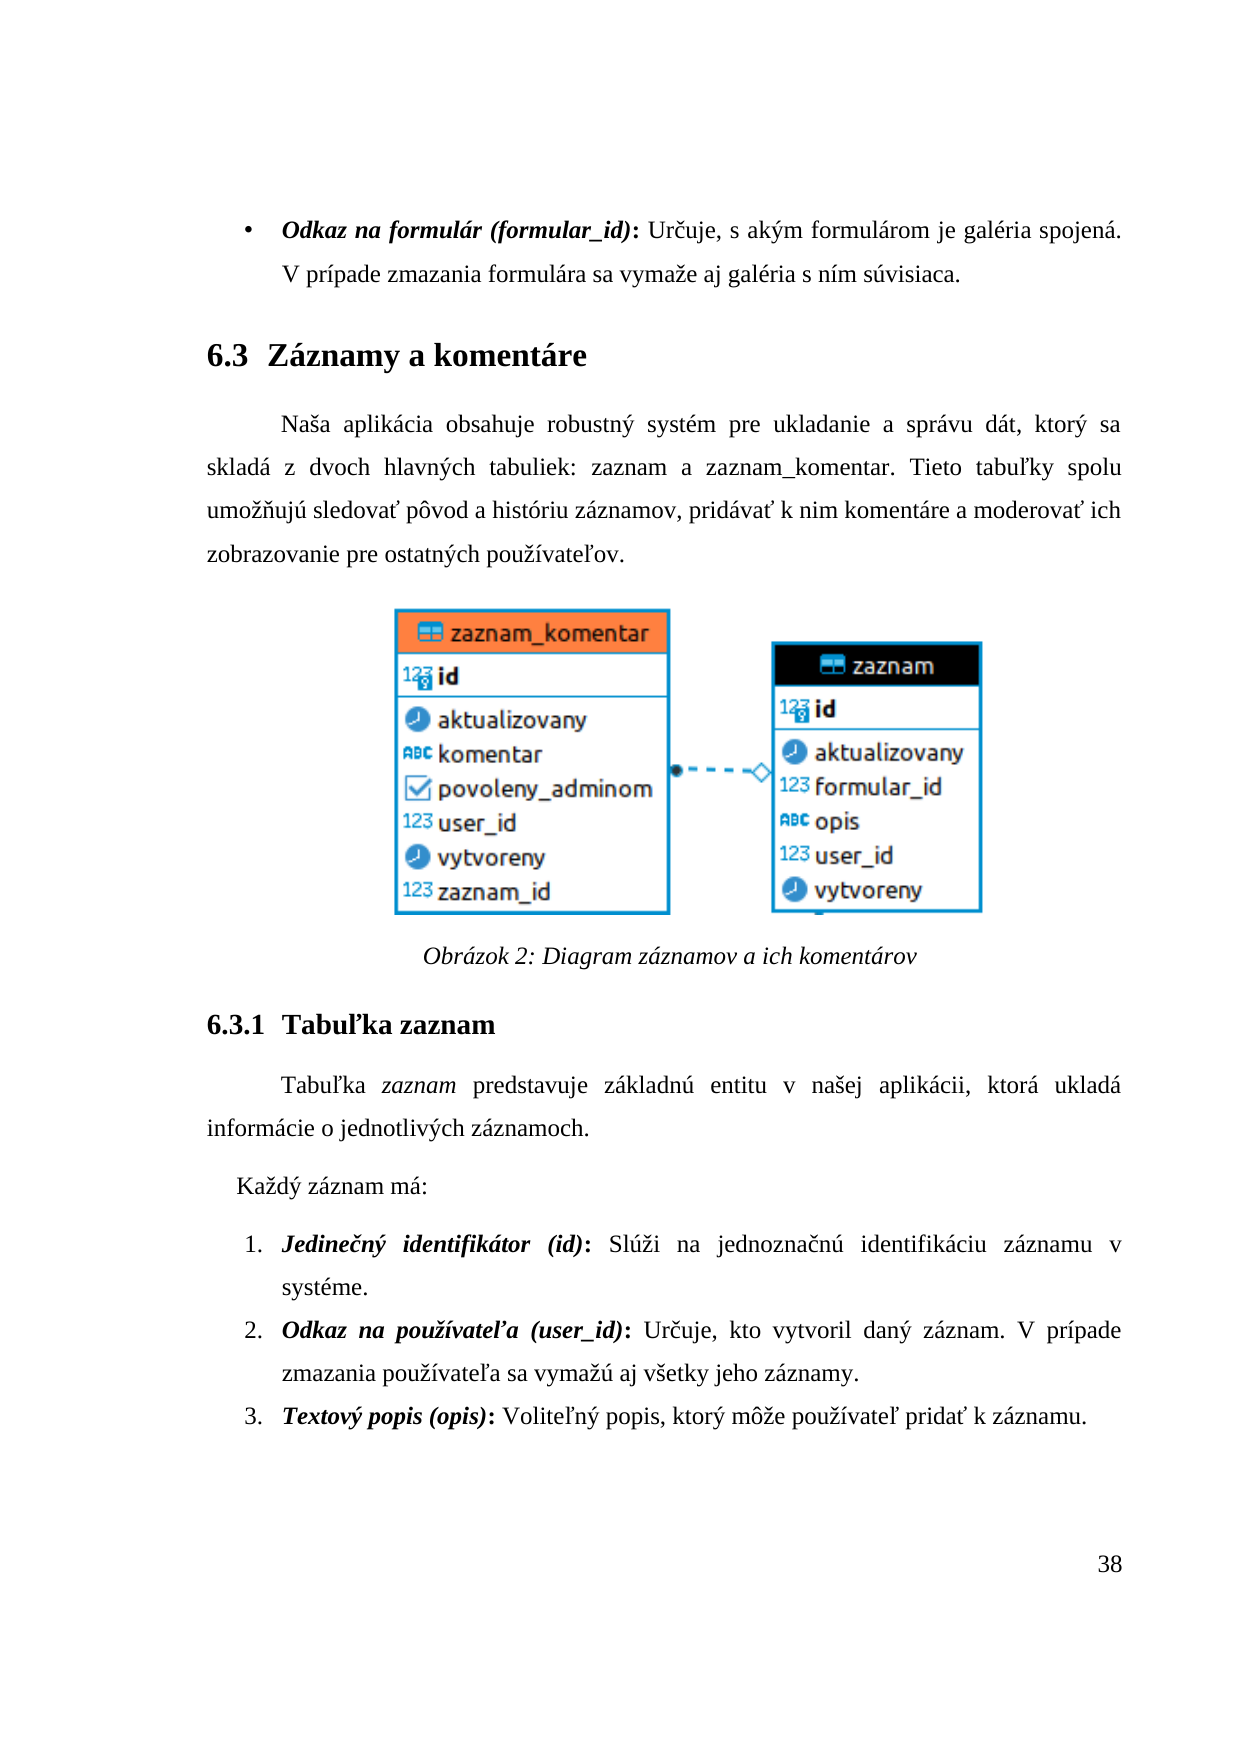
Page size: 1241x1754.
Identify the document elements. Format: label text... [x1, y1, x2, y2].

picture [776, 646, 977, 683]
list Odkaz na formulár (formular_id): Určuje, s akým formulárom je galéria spojená. V prípade zmazania formulára sa vymaže aj galéria s ním súvisiaca. [244, 216, 1122, 287]
list Textový popis (opis): Voliteľný popis, ktorý môže používateľ pridať k záznamu. [244, 1401, 1122, 1430]
text Obrázok 2: Diagram záznamov a ich komentárov [393, 915, 989, 970]
picture [398, 613, 667, 695]
picture [775, 687, 979, 909]
list Odkaz na používateľa (user_id): Určuje, kto vytvoril daný záznam. V prípade zmazania používateľa sa vymažú aj všetky jeho záznamy. [244, 1315, 1122, 1387]
picture [398, 698, 667, 911]
subtitle Záznamy a komentáre [207, 335, 1122, 373]
picture [393, 602, 990, 915]
text Naša aplikácia obsahuje robustný systém pre ukladanie a správu dát, ktorý sa skladá z dvoch hlavných tabuliek: zaznam a zaznam_komentar. Tieto tabuľky spolu umožňujú sledovať pôvod a históriu záznamov, pridávať k nim komentáre a moderovať ich zobrazovanie pre ostatných používateľov. [207, 409, 1122, 567]
subtitle Tabuľka zaznam [207, 1007, 1122, 1041]
text Každý záznam má: [207, 1171, 1122, 1200]
text Tabuľka zaznam predstavuje základnú entitu v našej aplikácii, ktorá ukladá informácie o jednotlivých záznamoch. [207, 1070, 1122, 1142]
list Jedinečný identifikátor (id): Slúži na jednoznačnú identifikáciu záznamu v systéme. [244, 1229, 1122, 1301]
